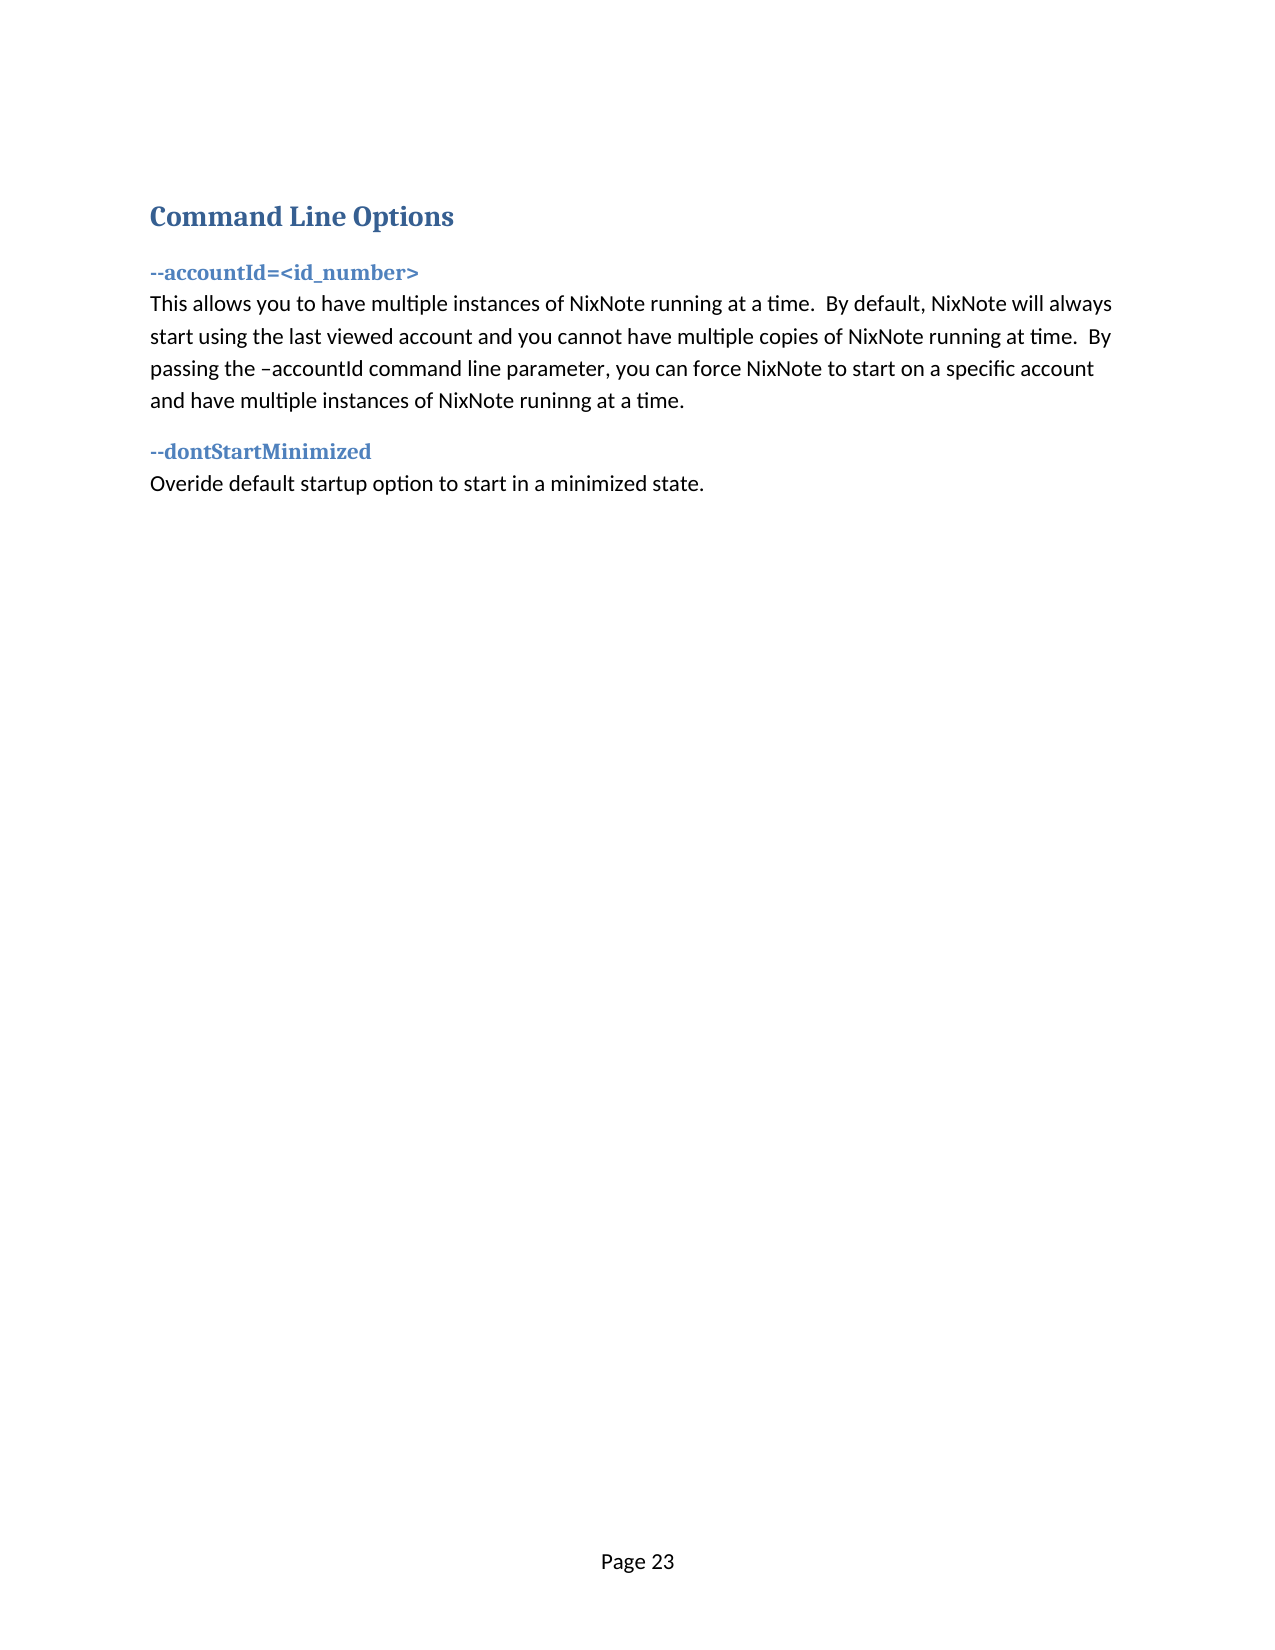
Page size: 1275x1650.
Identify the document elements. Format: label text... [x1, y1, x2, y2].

text This allows you to have multiple instances of NixNote running at a time. By default, NixNote will always start using the last viewed account and you cannot have multiple copies of NixNote running at time. By passing the –accountId command line parameter, you can force NixNote to start on a specific account and have multiple instances of NixNote runinng at a time. [150, 289, 1125, 414]
subtitle Command Line Options [150, 200, 1125, 233]
subtitle --dontStartMinimized [150, 439, 1125, 466]
subtitle --accountId=<id_number> [150, 259, 1125, 286]
text Overide default startup option to start in a minimized state. [150, 469, 1125, 497]
